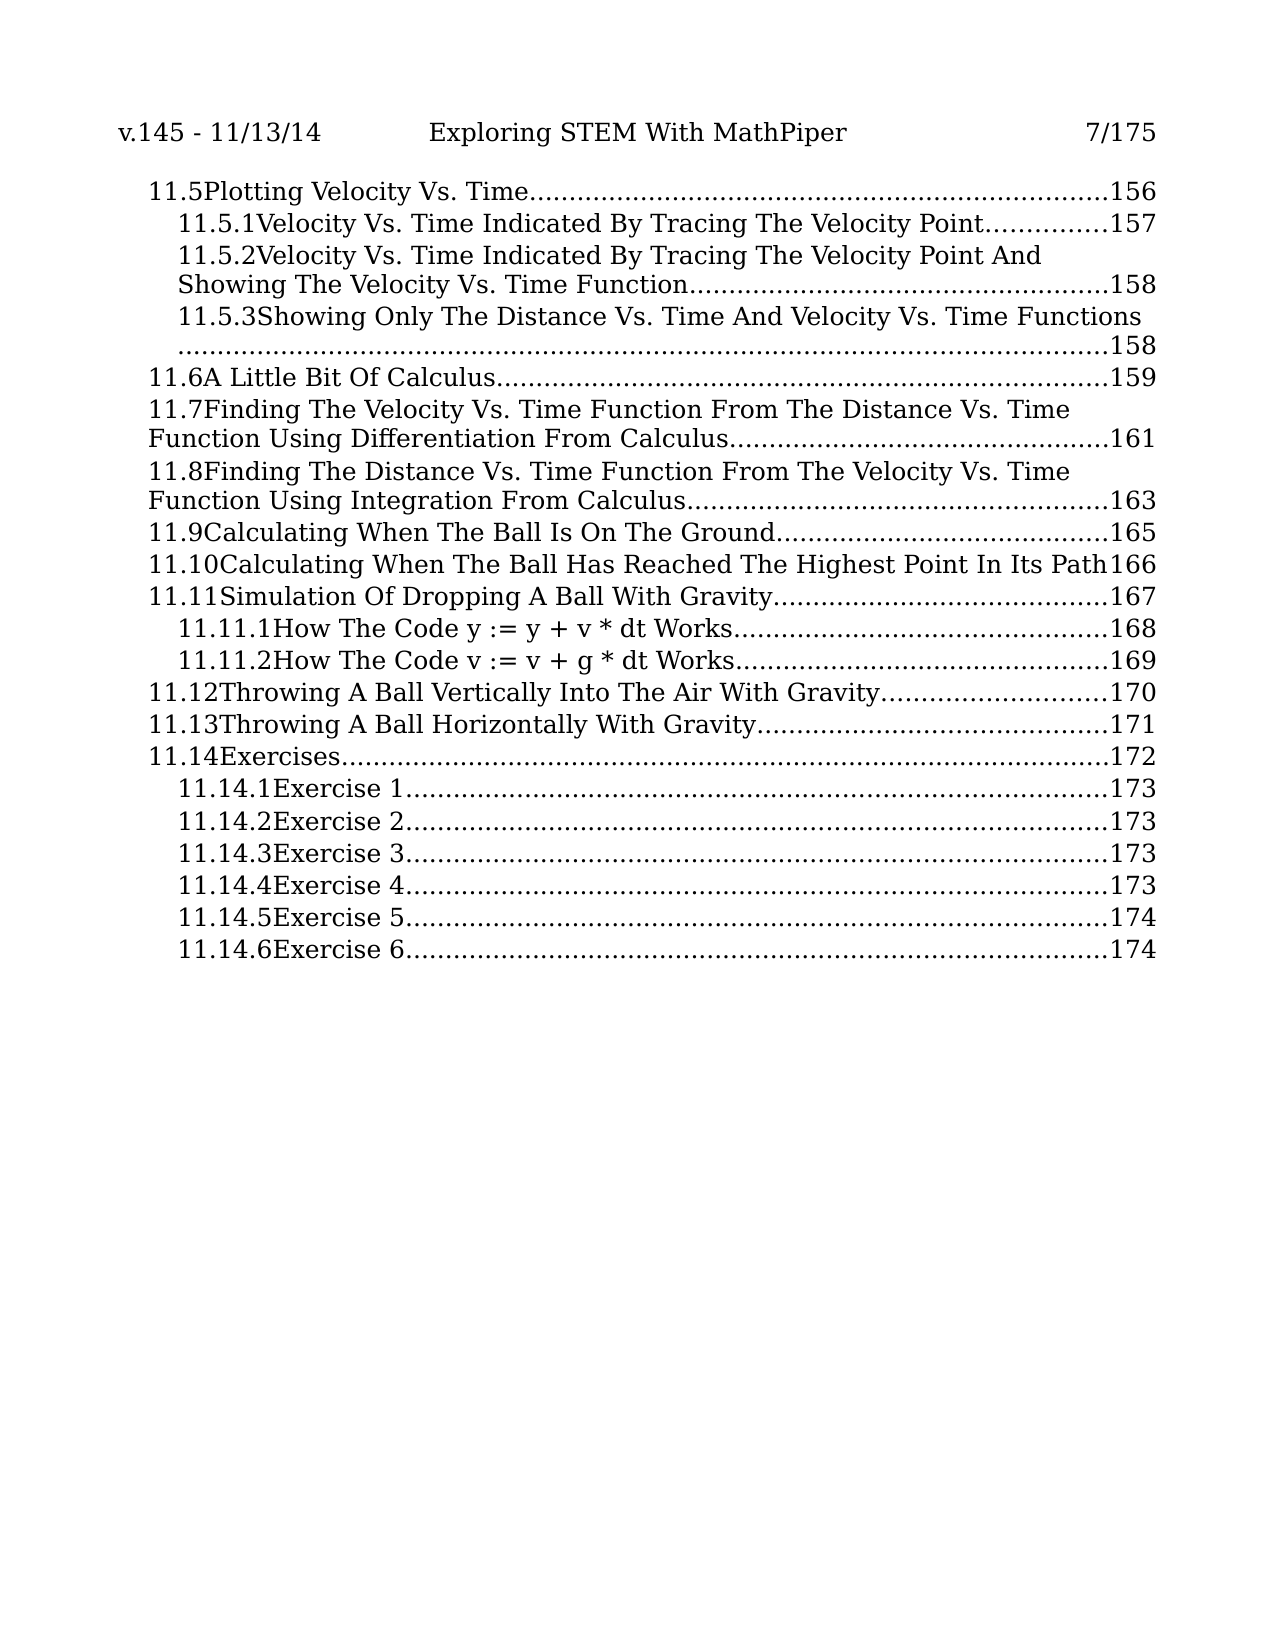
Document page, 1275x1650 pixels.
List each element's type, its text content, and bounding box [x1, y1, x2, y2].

text 11.9Calculating When The Ball Is On The Ground 165 [148, 518, 1157, 547]
text 11.6A Little Bit Of Calculus 159 [148, 363, 1157, 393]
text 11.14Exercises 172 [148, 743, 1157, 772]
text 11.11Simulation Of Dropping A Ball With Gravity 167 [148, 582, 1157, 611]
text 11.5Plotting Velocity Vs. Time 156 [148, 177, 1157, 206]
text 11.8Finding The Distance Vs. Time Function From The Velocity Vs. Time Function Using Integration From Calculus 163 [148, 457, 1157, 515]
text 11.13Throwing A Ball Horizontally With Gravity 171 [148, 711, 1157, 740]
text 11.11.1How The Code y := y + v * dt Works 168 [177, 614, 1157, 643]
text 11.14.4Exercise 4 173 [177, 871, 1157, 900]
text 11.7Finding The Velocity Vs. Time Function From The Distance Vs. Time Function Using Differentiation From Calculus 161 [148, 396, 1157, 454]
text 11.5.3Showing Only The Distance Vs. Time And Velocity Vs. Time Functions 158 [177, 302, 1157, 361]
text 11.11.2How The Code v := v + g * dt Works 169 [177, 646, 1157, 676]
text 11.12Throwing A Ball Vertically Into The Air With Gravity 170 [148, 678, 1157, 708]
text 11.14.1Exercise 1 173 [177, 775, 1157, 804]
text 11.14.2Exercise 2 173 [177, 807, 1157, 836]
text 11.10Calculating When The Ball Has Reached The Highest Point In Its Path 166 [148, 550, 1157, 579]
text 11.14.5Exercise 5 174 [177, 903, 1157, 932]
text 11.14.3Exercise 3 173 [177, 839, 1157, 868]
text 11.14.6Exercise 6 174 [177, 935, 1157, 964]
text 11.5.2Velocity Vs. Time Indicated By Tracing The Velocity Point And Showing The Velocity Vs. Time Function 158 [177, 241, 1157, 299]
text 11.5.1Velocity Vs. Time Indicated By Tracing The Velocity Point 157 [177, 209, 1157, 238]
